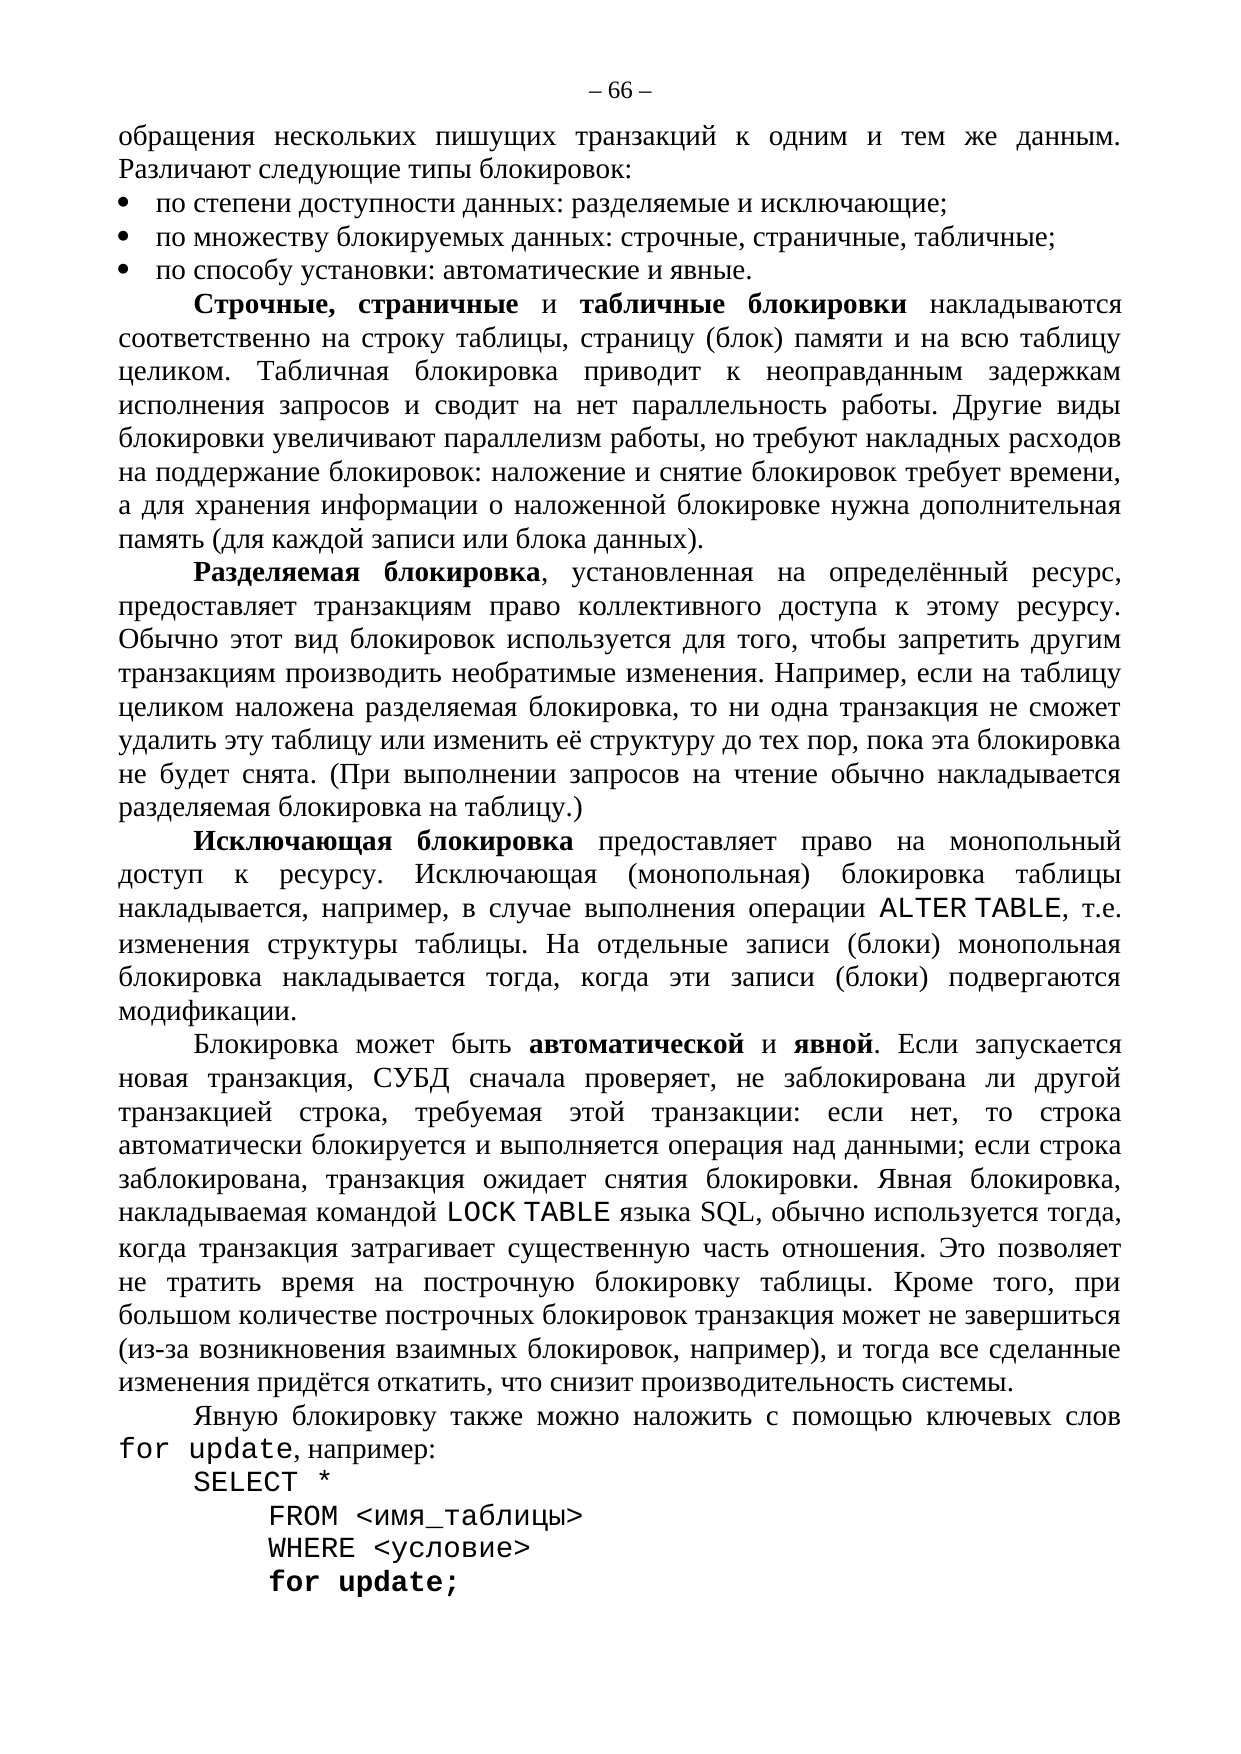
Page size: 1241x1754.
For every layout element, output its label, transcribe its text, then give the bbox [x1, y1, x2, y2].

text Блокировка может быть автоматической и явной. Если запускается новая транзакция, СУБД сначала проверяет, не заблокирована ли другой транзакцией строка, требуемая этой транзакции: если нет, то строка автоматически блокируется и выполняется операция над данными; если строка заблокирована, транзакция ожидает снятия блокировки. Явная блокировка, накладываемая командой LOCK TABLE языка SQL, обычно используется тогда, когда транзакция затрагивает существенную часть отношения. Это позволяет не тратить время на построчную блокировку таблицы. Кроме того, при большом количестве построчных блокировок транзакция может не завершиться (из-за возникновения взаимных блокировок, например), и тогда все сделанные изменения придётся откатить, что снизит производительность системы. [118, 1027, 1122, 1398]
text WHERE <условие> [193, 1534, 1122, 1567]
list по степени доступности данных: разделяемые и исключающие; [118, 185, 1122, 219]
list по множеству блокируемых данных: строчные, страничные, табличные; [118, 219, 1122, 252]
text Строчные, страничные и табличные блокировки накладываются соответственно на строку таблицы, страницу (блок) памяти и на всю таблицу целиком. Табличная блокировка приводит к неоправданным задержкам исполнения запросов и сводит на нет параллельность работы. Другие виды блокировки увеличивают параллелизм работы, но требуют накладных расходов на поддержание блокировок: наложение и снятие блокировок требует времени, а для хранения информации о наложенной блокировке нужна дополнительная память (для каждой записи или блока данных). [118, 286, 1122, 554]
text for update; [193, 1567, 1122, 1600]
text Исключающая блокировка предоставляет право на монопольный доступ к ресурсу. Исключающая (монопольная) блокировка таблицы накладывается, например, в случае выполнения операции ALTER TABLE, т.е. изменения структуры таблицы. На отдельные записи (блоки) монопольная блокировка накладывается тогда, когда эти записи (блоки) подвергаются модификации. [118, 823, 1122, 1027]
text Разделяемая блокировка, установленная на определённый ресурс, предоставляет транзакциям право коллективного доступа к этому ресурсу. Обычно этот вид блокировок используется для того, чтобы запретить другим транзакциям производить необратимые изменения. Например, если на таблицу целиком наложена разделяемая блокировка, то ни одна транзакция не сможет удалить эту таблицу или изменить её структуру до тех пор, пока эта блокировка не будет снята. (При выполнении запросов на чтение обычно накладывается разделяемая блокировка на таблицу.) [118, 554, 1122, 823]
list по способу установки: автоматические и явные. [118, 252, 1122, 286]
text Явную блокировку также можно наложить с помощью ключевых слов for update, например: [118, 1398, 1122, 1468]
text обращения нескольких пишущих транзакций к одним и тем же данным. Различают следующие типы блокировок: [118, 118, 1122, 185]
text SELECT * [118, 1468, 1122, 1501]
text FROM <имя_таблицы> [193, 1501, 1122, 1534]
